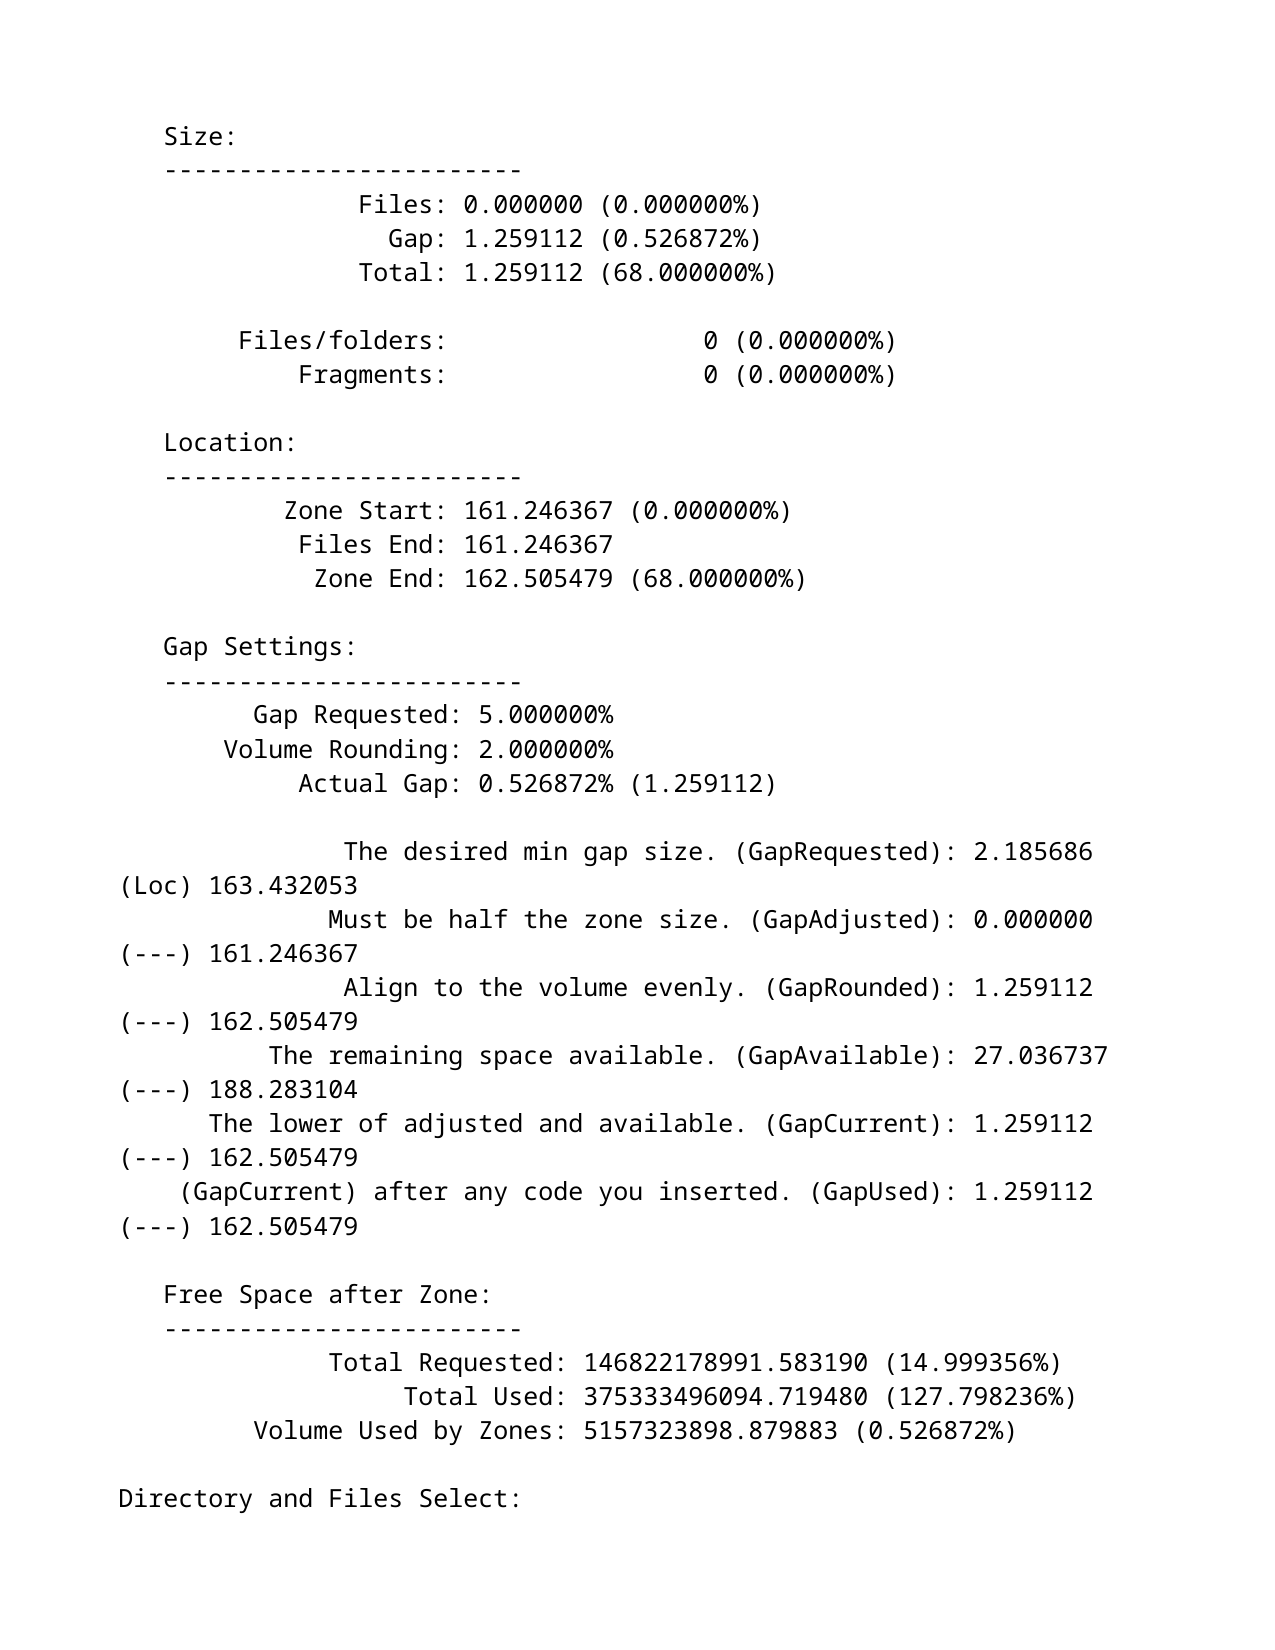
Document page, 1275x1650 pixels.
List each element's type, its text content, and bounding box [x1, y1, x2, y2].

text Location: [118, 425, 1157, 459]
text Actual Gap: 0.526872% (1.259112) [118, 765, 1157, 799]
text Fragments: 0 (0.000000%) [118, 357, 1157, 391]
text Files: 0.000000 (0.000000%) [118, 186, 1157, 220]
text The remaining space available. (GapAvailable): 27.036737 (---) 188.283104 [118, 1038, 1157, 1106]
text Gap Requested: 5.000000% [118, 697, 1157, 731]
text ------------------------ [118, 1310, 1157, 1344]
text The lower of adjusted and available. (GapCurrent): 1.259112 (---) 162.505479 [118, 1106, 1157, 1174]
text Zone Start: 161.246367 (0.000000%) [118, 493, 1157, 527]
text Total: 1.259112 (68.000000%) [118, 254, 1157, 288]
text Volume Rounding: 2.000000% [118, 731, 1157, 765]
text Gap: 1.259112 (0.526872%) [118, 220, 1157, 254]
text Total Used: 375333496094.719480 (127.798236%) [118, 1378, 1157, 1412]
text Align to the volume evenly. (GapRounded): 1.259112 (---) 162.505479 [118, 970, 1157, 1038]
text Gap Settings: [118, 629, 1157, 663]
text Files End: 161.246367 [118, 527, 1157, 561]
text Volume Used by Zones: 5157323898.879883 (0.526872%) [118, 1412, 1157, 1447]
text Size: [118, 118, 1157, 152]
text Must be half the zone size. (GapAdjusted): 0.000000 (---) 161.246367 [118, 902, 1157, 970]
text The desired min gap size. (GapRequested): 2.185686 (Loc) 163.432053 [118, 833, 1157, 902]
text Files/folders: 0 (0.000000%) [118, 322, 1157, 357]
text ------------------------ [118, 152, 1157, 186]
text Directory and Files Select: [118, 1481, 1157, 1515]
text (GapCurrent) after any code you inserted. (GapUsed): 1.259112 (---) 162.505479 [118, 1174, 1157, 1242]
text Free Space after Zone: [118, 1276, 1157, 1310]
text Zone End: 162.505479 (68.000000%) [118, 561, 1157, 595]
text ------------------------ [118, 663, 1157, 697]
text Total Requested: 146822178991.583190 (14.999356%) [118, 1344, 1157, 1378]
text ------------------------ [118, 459, 1157, 493]
